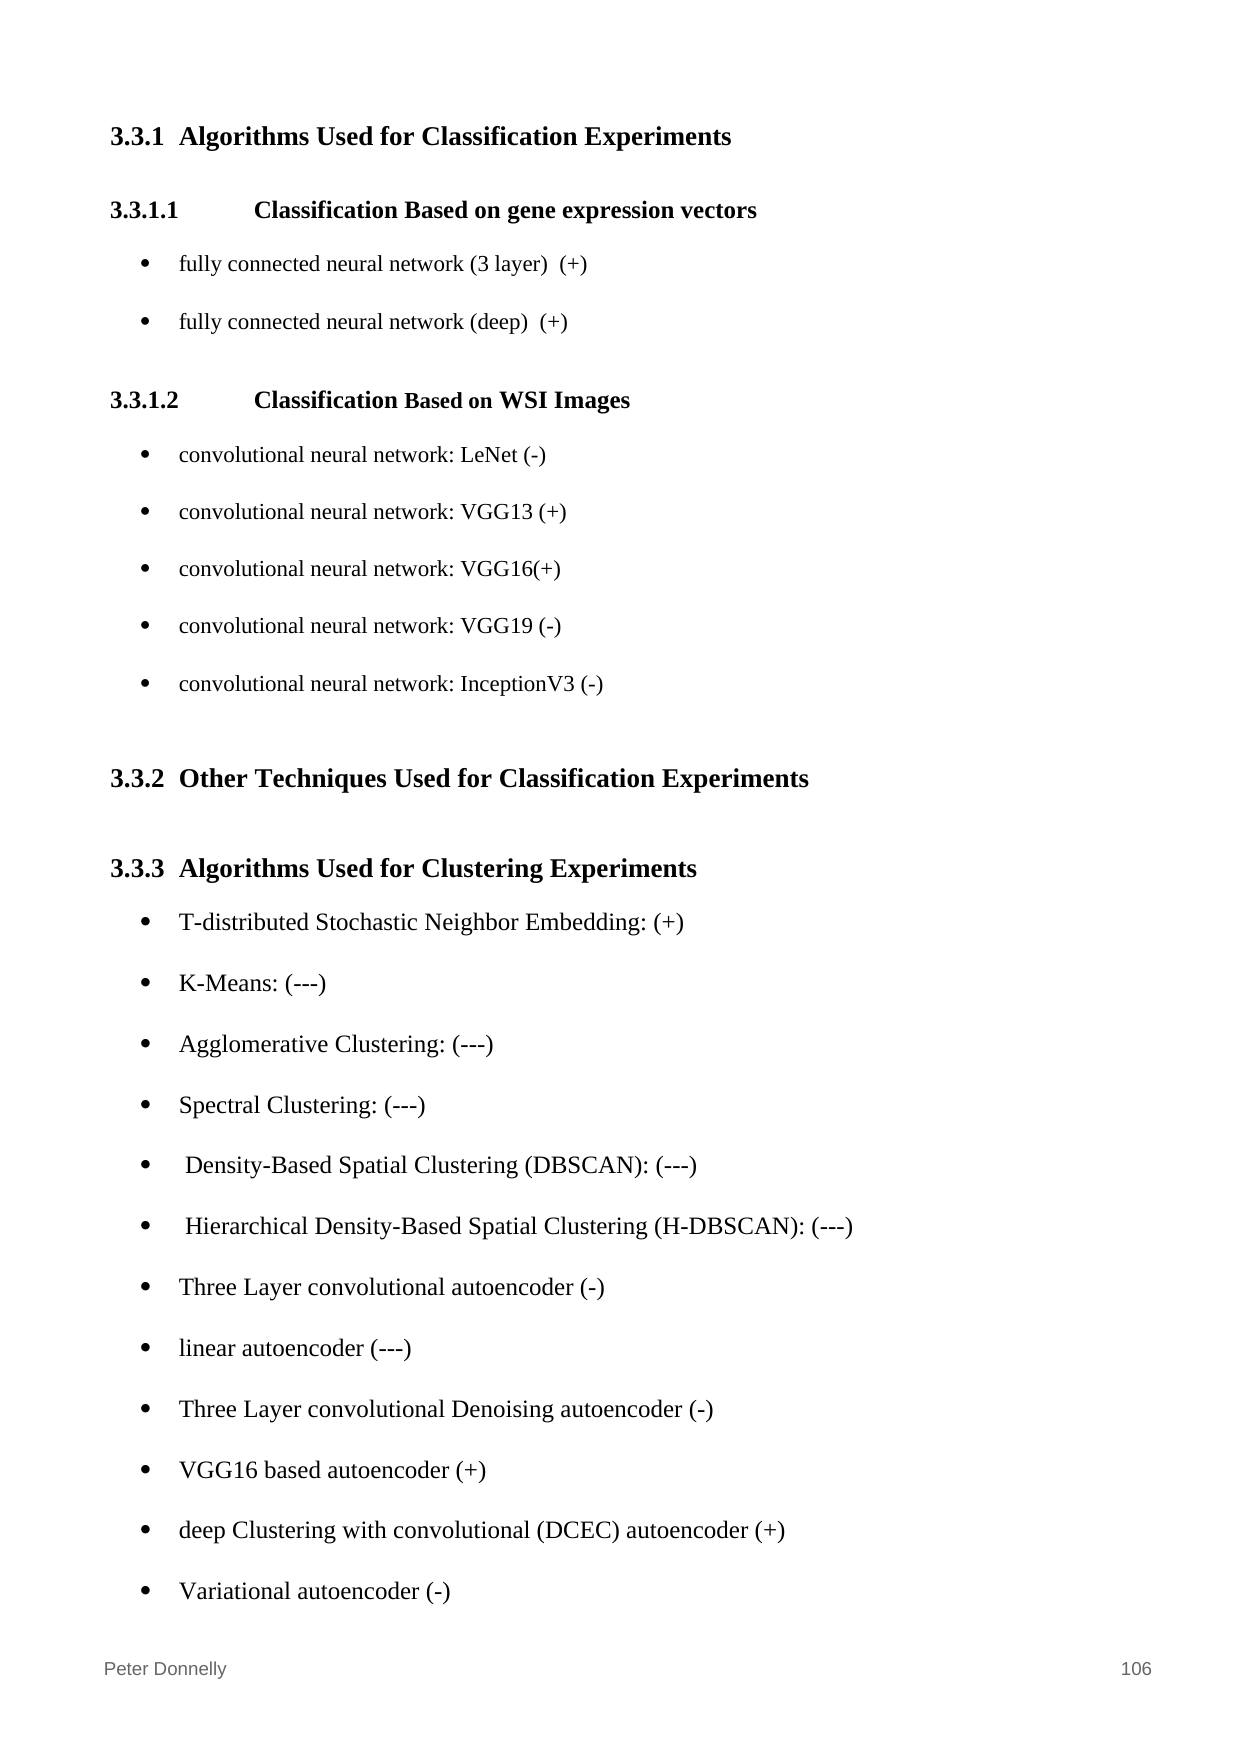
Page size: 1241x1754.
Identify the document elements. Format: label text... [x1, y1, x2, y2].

subtitle Algorithms Used for Classification Experiments [103, 120, 1146, 151]
list VGG16 based autoencoder (+) [141, 1455, 1146, 1483]
list convolutional neural network: LeNet (-) [141, 441, 1146, 467]
list fully connected neural network (3 layer) (+) [141, 251, 1146, 277]
list deep Clustering with convolutional (DCEC) autoencoder (+) [141, 1516, 1146, 1544]
list Spectral Clustering: (---) [141, 1090, 1146, 1118]
list T-distributed Stochastic Neighbor Embedding: (+) [141, 907, 1146, 936]
list K-Means: (---) [141, 968, 1146, 997]
subtitle Algorithms Used for Clustering Experiments [103, 852, 1146, 883]
list convolutional neural network: VGG16(+) [141, 555, 1146, 582]
list Variational autoencoder (-) [141, 1576, 1146, 1605]
list convolutional neural network: VGG13 (+) [141, 498, 1146, 524]
subtitle Classification Based on WSI Images [103, 386, 1146, 414]
subtitle Other Techniques Used for Classification Experiments [103, 762, 1146, 793]
list Agglomerative Clustering: (---) [141, 1029, 1146, 1058]
subtitle Classification Based on gene expression vectors [103, 195, 1146, 224]
list Three Layer convolutional autoencoder (-) [141, 1272, 1146, 1301]
list fully connected neural network (deep) (+) [141, 308, 1146, 334]
list linear autoencoder (---) [141, 1333, 1146, 1362]
list Density-Based Spatial Clustering (DBSCAN): (---) [141, 1151, 1146, 1179]
list convolutional neural network: InceptionV3 (-) [141, 669, 1146, 696]
list Hierarchical Density-Based Spatial Clustering (H-DBSCAN): (---) [141, 1211, 1146, 1240]
list Three Layer convolutional Denoising autoencoder (-) [141, 1394, 1146, 1423]
list convolutional neural network: VGG19 (-) [141, 612, 1146, 639]
